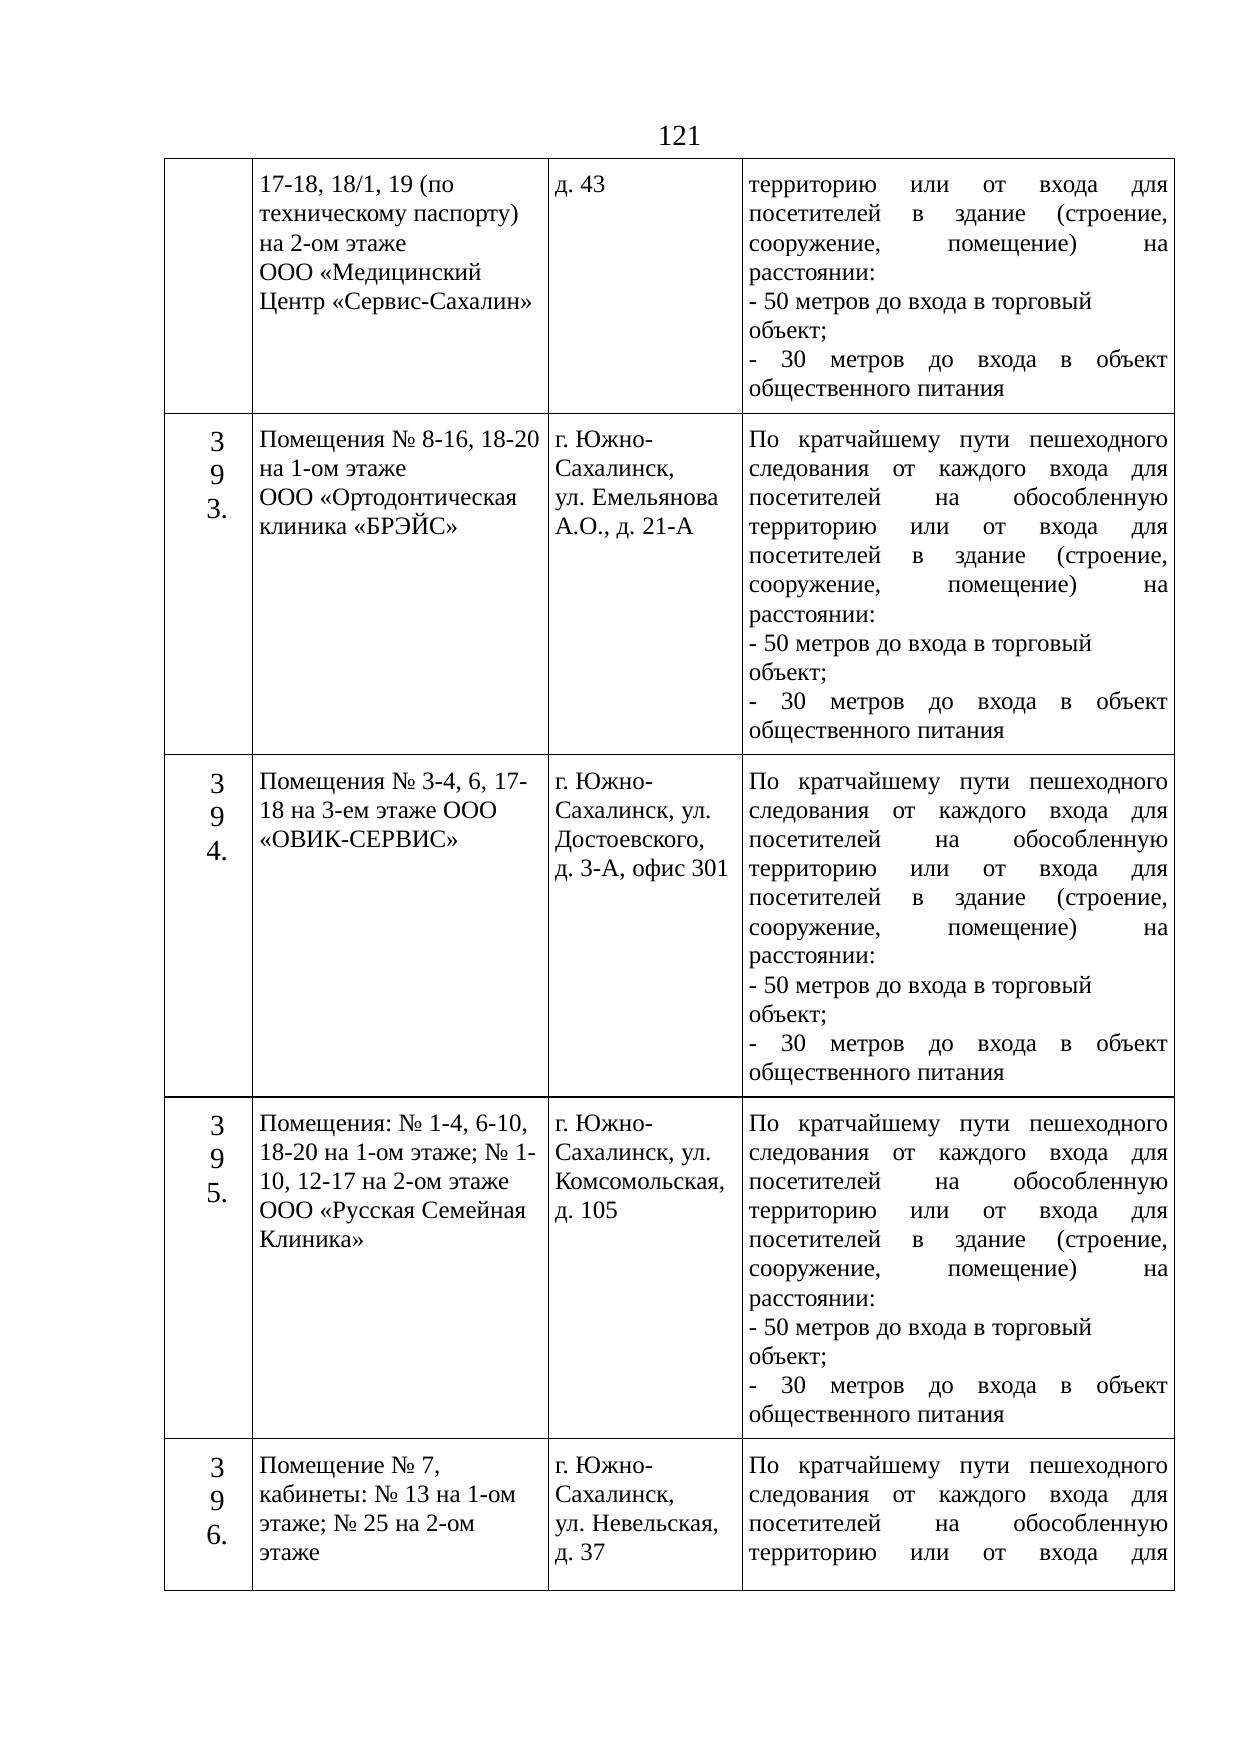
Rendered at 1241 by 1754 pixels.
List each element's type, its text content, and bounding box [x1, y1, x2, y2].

table_cell д. 43 [549, 159, 742, 412]
table_cell Помещения № 8-16, 18-20 на 1-ом этаже ООО «Ортодонтическая клиника «БРЭЙС» [253, 414, 548, 754]
table_cell Помещение № 7, кабинеты: № 13 на 1-ом этаже; № 25 на 2-ом этаже [253, 1439, 548, 1590]
table_cell г. Южно-Сахалинск, ул. Невельская, д. 37 [549, 1439, 742, 1590]
table_cell [165, 414, 252, 754]
table_cell Помещения: № 1-4, 6-10, 18-20 на 1-ом этаже; № 1-10, 12-17 на 2-ом этаже ООО «Русская Семейная Клиника» [253, 1098, 548, 1438]
table_cell [165, 755, 252, 1096]
table_cell [165, 1098, 252, 1438]
table_cell По кратчайшему пути пешеходного следования от каждого входа для посетителей на обособленную территорию или от входа для [743, 1439, 1174, 1590]
table_cell г. Южно-Сахалинск, ул. Комсомольская, д. 105 [549, 1098, 742, 1438]
table_cell [165, 1439, 252, 1590]
table_cell По кратчайшему пути пешеходного следования от каждого входа для посетителей на обособленную территорию или от входа для посетителей в здание (строение, сооружение, помещение) на расстоянии: - 50 метров до входа в торговый объект; - 30 метров до входа в объект общественного питания [743, 755, 1174, 1096]
table_cell г. Южно-Сахалинск, ул. Достоевского, д. 3-А, офис 301 [549, 755, 742, 1096]
table_cell г. Южно-Сахалинск, ул. Емельянова А.О., д. 21-А [549, 414, 742, 754]
table_cell 17-18, 18/1, 19 (по техническому паспорту) на 2-ом этаже ООО «Медицинский Центр «Сервис-Сахалин» [253, 159, 548, 412]
table_cell По кратчайшему пути пешеходного следования от каждого входа для посетителей на обособленную территорию или от входа для посетителей в здание (строение, сооружение, помещение) на расстоянии: - 50 метров до входа в торговый объект; - 30 метров до входа в объект общественного питания [743, 1098, 1174, 1438]
table_cell территорию или от входа для посетителей в здание (строение, сооружение, помещение) на расстоянии: - 50 метров до входа в торговый объект; - 30 метров до входа в объект общественного питания [743, 159, 1174, 412]
table_cell Помещения № 3-4, 6, 17-18 на 3-ем этаже ООО «ОВИК-СЕРВИС» [253, 755, 548, 1096]
table_cell По кратчайшему пути пешеходного следования от каждого входа для посетителей на обособленную территорию или от входа для посетителей в здание (строение, сооружение, помещение) на расстоянии: - 50 метров до входа в торговый объект; - 30 метров до входа в объект общественного питания [743, 414, 1174, 754]
table_cell [165, 159, 252, 412]
